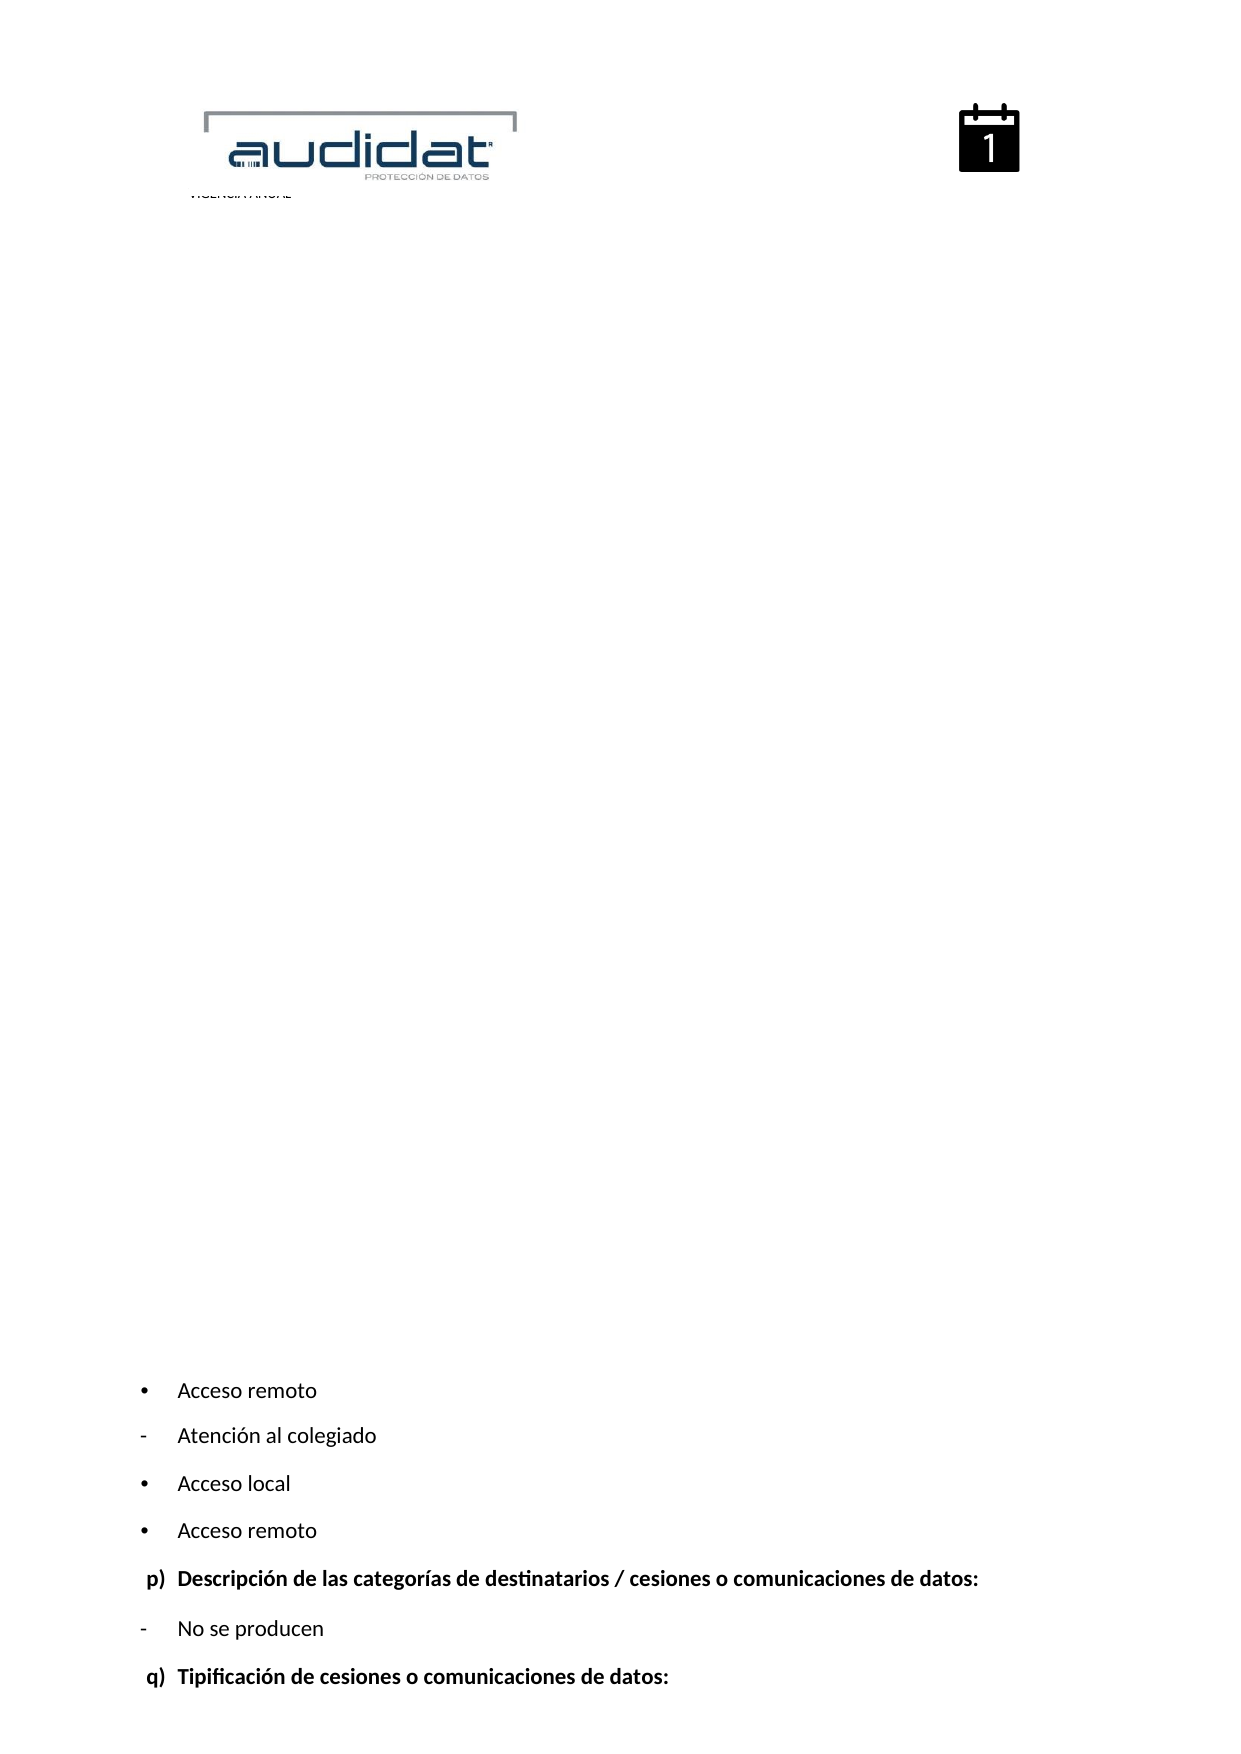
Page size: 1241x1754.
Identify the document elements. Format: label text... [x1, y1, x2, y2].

list No se producen [140, 1614, 1064, 1643]
list Acceso remoto [140, 1376, 1064, 1404]
list Tipificación de cesiones o comunicaciones de datos: [146, 1662, 1064, 1690]
list Acceso remoto [140, 1517, 1064, 1545]
list Descripción de las categorías de destinatarios / cesiones o comunicaciones de datos: [146, 1564, 1064, 1592]
list Atención al colegiado [140, 1421, 1064, 1449]
list Acceso local [140, 1469, 1064, 1497]
